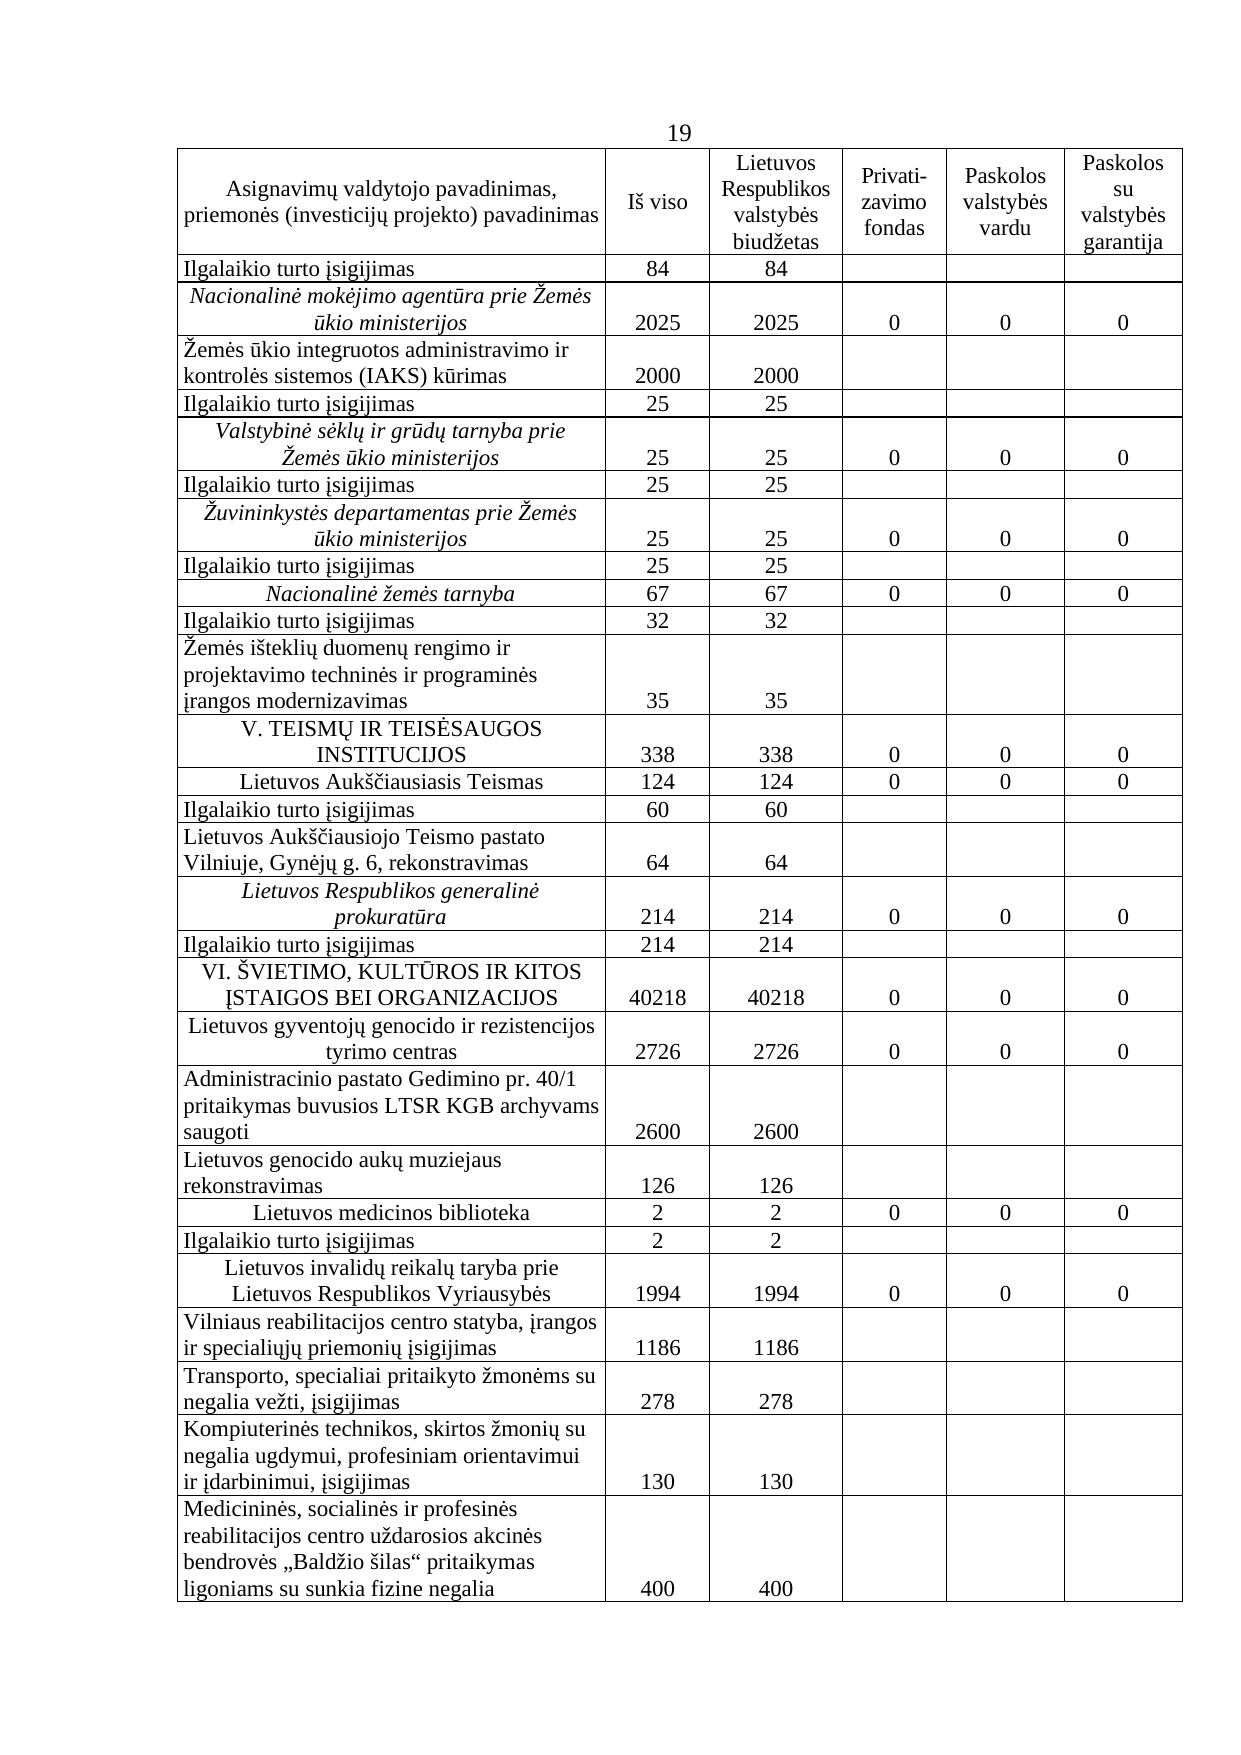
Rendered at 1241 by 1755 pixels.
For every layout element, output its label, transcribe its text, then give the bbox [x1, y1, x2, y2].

table_cell [1183, 1361, 1187, 1414]
table_cell [1183, 767, 1187, 795]
table_cell [947, 336, 1064, 389]
table_cell Lietuvos gyventojų genocido ir rezistencijos tyrimo centras [178, 1012, 605, 1064]
table_cell [843, 336, 946, 389]
table_cell 0 [947, 283, 1064, 335]
table_header Iš viso [606, 149, 709, 254]
table_cell 1186 [710, 1308, 842, 1361]
table_cell [1183, 1307, 1187, 1361]
table_cell 278 [710, 1362, 842, 1414]
table_cell Ilgalaikio turto įsigijimas [178, 552, 605, 579]
table_cell 214 [710, 931, 842, 957]
table_cell 0 [1065, 877, 1182, 929]
table_cell 60 [606, 796, 709, 822]
table_cell Lietuvos Respublikos generalinė prokuratūra [178, 877, 605, 929]
table_cell 32 [710, 607, 842, 633]
table_cell 0 [1065, 768, 1182, 795]
table_cell 25 [606, 552, 709, 579]
table_cell Lietuvos invalidų reikalų taryba prie Lietuvos Respublikos Vyriausybės [178, 1254, 605, 1307]
table_cell 0 [1065, 715, 1182, 767]
table_cell 25 [606, 499, 709, 551]
table_cell [1183, 579, 1187, 606]
table_cell Ilgalaikio turto įsigijimas [178, 1227, 605, 1253]
table_cell 2000 [710, 336, 842, 389]
table_cell 2 [710, 1199, 842, 1226]
table_cell 0 [843, 768, 946, 795]
table_cell [1183, 498, 1187, 551]
table_cell [1183, 957, 1187, 1011]
table_cell [843, 635, 946, 713]
table_cell 0 [1065, 580, 1182, 606]
table_cell 124 [710, 768, 842, 795]
table_cell 64 [606, 823, 709, 876]
table_cell 338 [710, 715, 842, 767]
table_cell Ilgalaikio turto įsigijimas [178, 471, 605, 497]
table_cell 0 [843, 1254, 946, 1307]
table_cell [1183, 1198, 1187, 1226]
table_cell [1065, 336, 1182, 389]
table_cell 25 [606, 471, 709, 497]
table_cell [843, 471, 946, 497]
table_cell [1065, 796, 1182, 822]
table_cell 67 [606, 580, 709, 606]
table_cell Ilgalaikio turto įsigijimas [178, 796, 605, 822]
table_cell 0 [1065, 283, 1182, 335]
table_cell 0 [947, 418, 1064, 470]
table_cell Nacionalinė mokėjimo agentūra prie Žemės ūkio ministerijos [178, 283, 605, 335]
table_cell [1183, 714, 1187, 767]
table_cell [1183, 551, 1187, 579]
table_cell 84 [606, 255, 709, 281]
table_cell [1183, 1495, 1187, 1601]
table_cell 1186 [606, 1308, 709, 1361]
table_cell 278 [606, 1362, 709, 1414]
table_cell [843, 1496, 946, 1601]
table_cell 64 [710, 823, 842, 876]
table_cell Lietuvos genocido aukų muziejaus rekonstravimas [178, 1146, 605, 1198]
table_cell 40218 [606, 958, 709, 1011]
table_cell [1065, 255, 1182, 281]
table_cell [1065, 635, 1182, 713]
table_cell 214 [606, 931, 709, 957]
table_cell [1065, 1415, 1182, 1494]
table_cell 2726 [606, 1012, 709, 1064]
table_cell 0 [947, 768, 1064, 795]
table_cell 0 [1065, 1199, 1182, 1226]
table_cell 0 [947, 1012, 1064, 1064]
table_cell 25 [710, 499, 842, 551]
table_cell [1183, 876, 1187, 929]
table_cell 338 [606, 715, 709, 767]
table_cell [947, 1362, 1064, 1414]
table_cell [1065, 471, 1182, 497]
table_cell 32 [606, 607, 709, 633]
table_cell 400 [710, 1496, 842, 1601]
table_header Lietuvos Respublikos valstybės biudžetas [710, 149, 842, 254]
table_cell [947, 823, 1064, 876]
table_cell [843, 823, 946, 876]
table_cell [843, 1227, 946, 1253]
table_cell [947, 796, 1064, 822]
table_cell 0 [1065, 418, 1182, 470]
table_cell [1183, 634, 1187, 713]
table_cell [947, 1308, 1064, 1361]
table_cell [1183, 606, 1187, 633]
table_cell 0 [843, 499, 946, 551]
table_cell Valstybinė sėklų ir grūdų tarnyba prie Žemės ūkio ministerijos [178, 418, 605, 470]
table_cell [1183, 930, 1187, 957]
table_cell [947, 1066, 1064, 1144]
table_cell 35 [710, 635, 842, 713]
table_cell Transporto, specialiai pritaikyto žmonėms su negalia vežti, įsigijimas [178, 1362, 605, 1414]
table_cell 0 [843, 715, 946, 767]
table_cell [843, 1066, 946, 1144]
table_cell [1183, 1011, 1187, 1064]
table_cell [947, 255, 1064, 281]
table_cell 0 [1065, 958, 1182, 1011]
table_cell [843, 552, 946, 579]
table_cell [947, 931, 1064, 957]
table_cell 400 [606, 1496, 709, 1601]
table_cell [1183, 1145, 1187, 1198]
table_cell Ilgalaikio turto įsigijimas [178, 255, 605, 281]
table_cell 0 [1065, 1254, 1182, 1307]
table_cell 25 [606, 390, 709, 416]
table_cell 0 [843, 283, 946, 335]
table_cell Žemės ūkio integruotos administravimo ir kontrolės sistemos (IAKS) kūrimas [178, 336, 605, 389]
table_cell 35 [606, 635, 709, 713]
table_cell [947, 1146, 1064, 1198]
table_cell 214 [606, 877, 709, 929]
table_cell 124 [606, 768, 709, 795]
table_cell 0 [947, 580, 1064, 606]
table_cell 0 [843, 1012, 946, 1064]
table_cell [1065, 1362, 1182, 1414]
table_cell 2726 [710, 1012, 842, 1064]
table_cell 0 [947, 877, 1064, 929]
table_header Paskolos su valstybės garantija [1065, 149, 1182, 254]
table_cell 25 [710, 418, 842, 470]
table_cell 25 [710, 390, 842, 416]
table_cell [1183, 1065, 1187, 1144]
table_cell [843, 1415, 946, 1494]
table_cell 67 [710, 580, 842, 606]
table_cell [1065, 823, 1182, 876]
table_cell Kompiuterinės technikos, skirtos žmonių su negalia ugdymui, profesiniam orientavimui ir įdarbinimui, įsigijimas [178, 1415, 605, 1494]
table_cell [947, 1496, 1064, 1601]
table_cell 2 [606, 1199, 709, 1226]
table_cell 1994 [606, 1254, 709, 1307]
table_cell 0 [843, 877, 946, 929]
table_cell [1183, 470, 1187, 497]
table_cell [1183, 1226, 1187, 1253]
table_cell Lietuvos Aukščiausiasis Teismas [178, 768, 605, 795]
table_cell [947, 635, 1064, 713]
table_cell [843, 390, 946, 416]
table_cell [947, 552, 1064, 579]
table_cell [947, 1227, 1064, 1253]
table_cell 25 [710, 552, 842, 579]
table_header Asignavimų valdytojo pavadinimas, priemonės (investicijų projekto) pavadinimas [178, 149, 605, 254]
table_cell 2025 [710, 283, 842, 335]
table_cell [843, 1362, 946, 1414]
table_cell 0 [843, 418, 946, 470]
table_cell [947, 1415, 1064, 1494]
table_cell [1183, 281, 1187, 335]
table_cell [947, 390, 1064, 416]
table_cell [1065, 1227, 1182, 1253]
table_cell 0 [1065, 1012, 1182, 1064]
table_cell [843, 931, 946, 957]
table_cell [1183, 335, 1187, 389]
table_cell [1065, 1308, 1182, 1361]
table_cell Administracinio pastato Gedimino pr. 40/1 pritaikymas buvusios LTSR KGB archyvams saugoti [178, 1066, 605, 1144]
table_cell [1183, 1253, 1187, 1307]
table_cell [1065, 552, 1182, 579]
table_cell 126 [606, 1146, 709, 1198]
table_cell [1065, 1496, 1182, 1601]
table_cell [1065, 607, 1182, 633]
table_cell 2 [606, 1227, 709, 1253]
table_cell VI. ŠVIETIMO, KULTŪROS IR KITOS ĮSTAIGOS BEI ORGANIZACIJOS [178, 958, 605, 1011]
table_cell Lietuvos medicinos biblioteka [178, 1199, 605, 1226]
table_cell Medicininės, socialinės ir profesinės reabilitacijos centro uždarosios akcinės bendrovės „Baldžio šilas“ pritaikymas ligoniams su sunkia fizine negalia [178, 1496, 605, 1601]
table_cell 2025 [606, 283, 709, 335]
table_cell Žemės išteklių duomenų rengimo ir projektavimo techninės ir programinės įrangos modernizavimas [178, 635, 605, 713]
table_cell 0 [843, 580, 946, 606]
table_cell 214 [710, 877, 842, 929]
table_cell [1183, 822, 1187, 876]
table_cell [1065, 390, 1182, 416]
table_cell [843, 255, 946, 281]
table_cell 40218 [710, 958, 842, 1011]
table_header Paskolos valstybės vardu [947, 149, 1064, 254]
table_cell [1183, 795, 1187, 822]
table_header [1183, 148, 1187, 254]
table_cell [843, 1146, 946, 1198]
table_cell Ilgalaikio turto įsigijimas [178, 931, 605, 957]
table_cell 130 [710, 1415, 842, 1494]
table_cell [1183, 1414, 1187, 1494]
table_cell [1065, 1146, 1182, 1198]
table_cell V. TEISMŲ IR TEISĖSAUGOS INSTITUCIJOS [178, 715, 605, 767]
table_cell 84 [710, 255, 842, 281]
table_cell 60 [710, 796, 842, 822]
table_cell 0 [843, 958, 946, 1011]
table_cell [1183, 254, 1187, 281]
table_cell Nacionalinė žemės tarnyba [178, 580, 605, 606]
table_cell 2 [710, 1227, 842, 1253]
table_cell 1994 [710, 1254, 842, 1307]
table_cell 0 [947, 1254, 1064, 1307]
table_cell [1183, 416, 1187, 470]
table_cell [1065, 1066, 1182, 1144]
table_header Privati-zavimo fondas [843, 149, 946, 254]
table_cell 126 [710, 1146, 842, 1198]
table_cell [843, 607, 946, 633]
table_cell 0 [843, 1199, 946, 1226]
table_cell Ilgalaikio turto įsigijimas [178, 390, 605, 416]
table_cell Lietuvos Aukščiausiojo Teismo pastato Vilniuje, Gynėjų g. 6, rekonstravimas [178, 823, 605, 876]
table_cell 0 [947, 958, 1064, 1011]
table_cell 0 [1065, 499, 1182, 551]
table_cell [843, 1308, 946, 1361]
table_cell Žuvininkystės departamentas prie Žemės ūkio ministerijos [178, 499, 605, 551]
table_cell Ilgalaikio turto įsigijimas [178, 607, 605, 633]
table_cell Vilniaus reabilitacijos centro statyba, įrangos ir specialiųjų priemonių įsigijimas [178, 1308, 605, 1361]
table_cell 2000 [606, 336, 709, 389]
table_cell [843, 796, 946, 822]
table_cell 0 [947, 499, 1064, 551]
table_cell 25 [606, 418, 709, 470]
table_cell 0 [947, 715, 1064, 767]
table_cell 2600 [710, 1066, 842, 1144]
table_cell 0 [947, 1199, 1064, 1226]
table_cell 130 [606, 1415, 709, 1494]
table_cell [947, 607, 1064, 633]
table_cell 2600 [606, 1066, 709, 1144]
table_cell [1183, 389, 1187, 416]
table_cell [1065, 931, 1182, 957]
table_cell 25 [710, 471, 842, 497]
table_cell [947, 471, 1064, 497]
